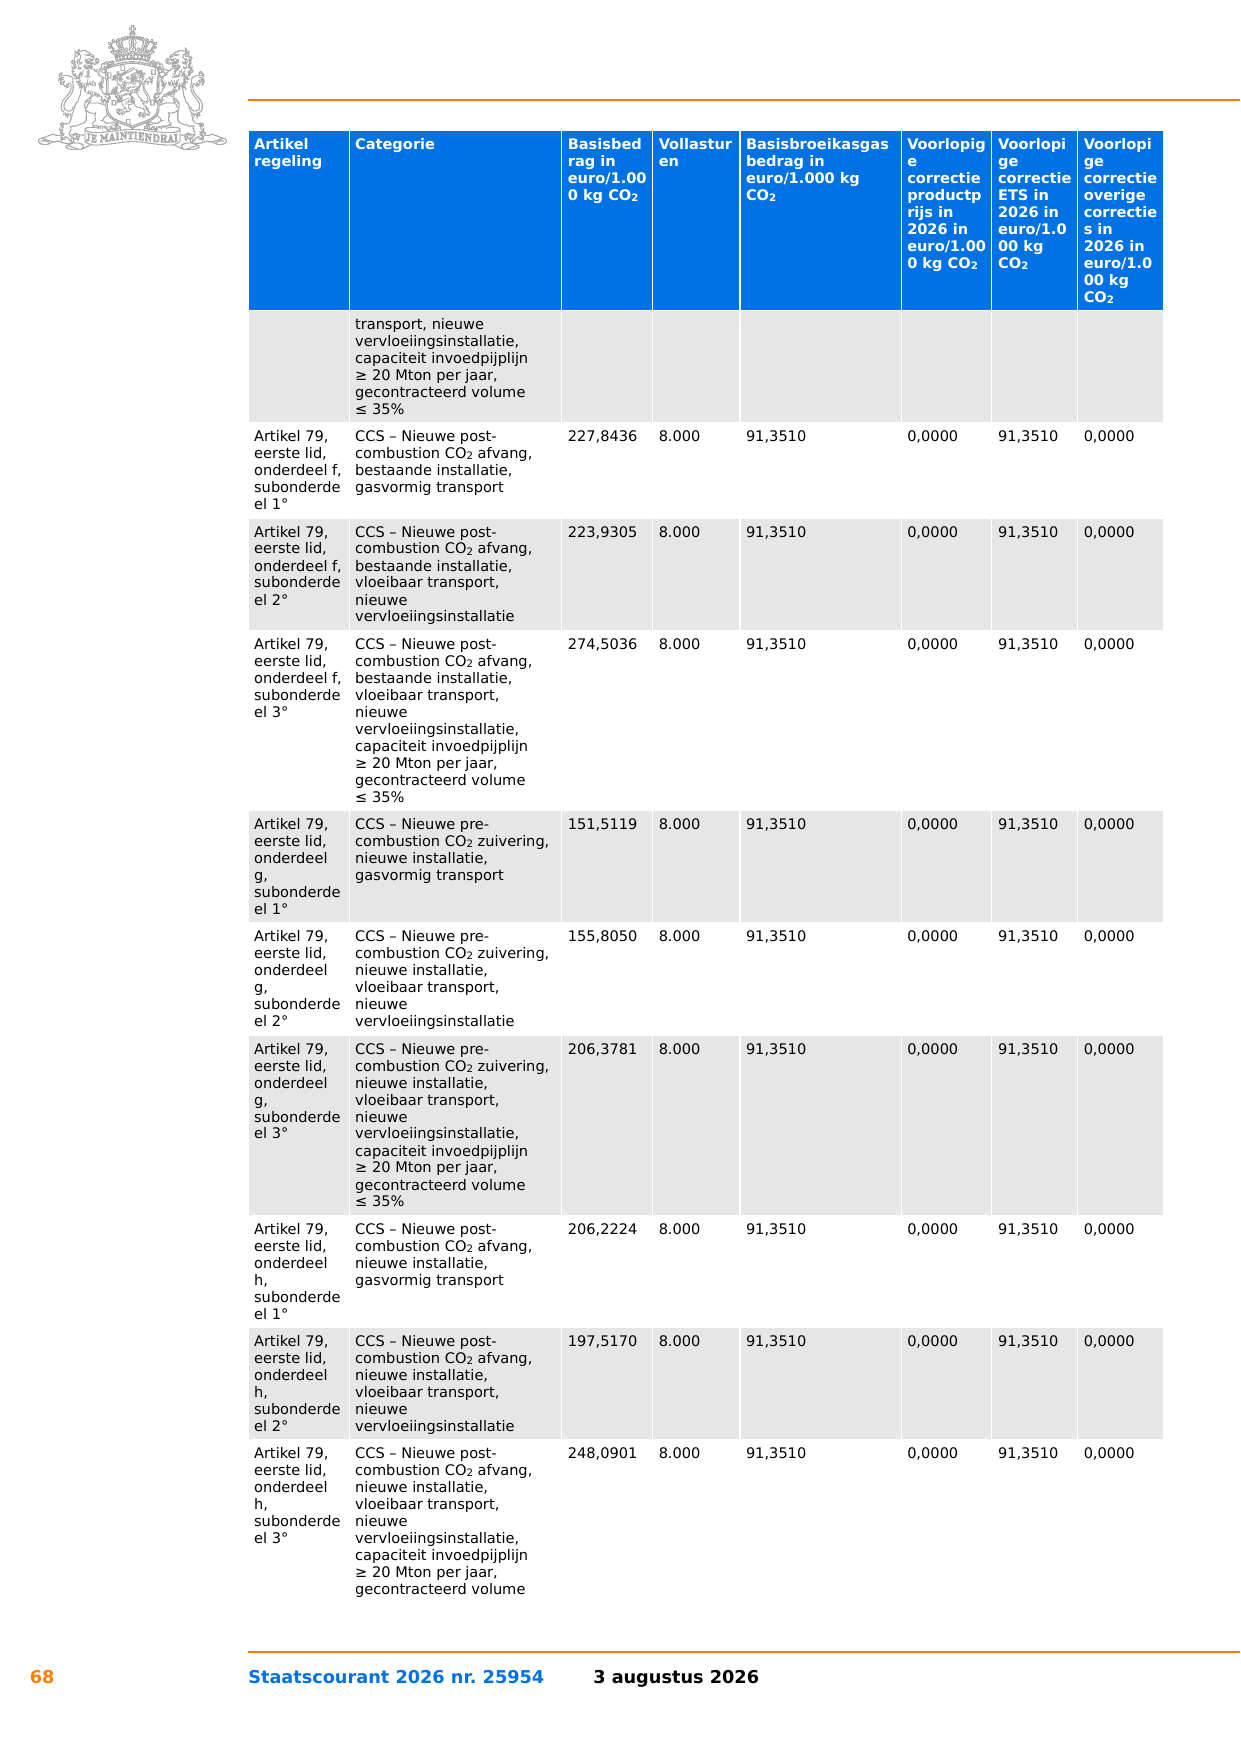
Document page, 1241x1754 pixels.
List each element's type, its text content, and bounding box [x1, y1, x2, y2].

table_cell Artikel 79, eerste lid, onderdeel f, subonderdeel 3° [249, 631, 349, 810]
table_cell 91,3510 [992, 1441, 1077, 1603]
table_cell 0,0000 [1078, 1216, 1163, 1327]
table_cell 274,5036 [562, 631, 652, 810]
table_cell 0,0000 [902, 631, 991, 810]
table_cell [653, 311, 739, 422]
table_cell Artikel 79, eerste lid, onderdeel h, subonderdeel 3° [249, 1441, 349, 1603]
table_header Basisbedrag in euro/1.000 kg CO2 [562, 131, 652, 310]
table_cell 227,8436 [562, 424, 652, 518]
table_cell 8.000 [653, 519, 739, 630]
table_cell 0,0000 [1078, 1328, 1163, 1439]
table_cell CCS – Nieuwe post-combustion CO2 afvang, nieuwe installatie, vloeibaar transport, nieuwe vervloeiingsinstallatie [350, 1328, 561, 1439]
table_cell Artikel 79, eerste lid, onderdeel h, subonderdeel 2° [249, 1328, 349, 1439]
table_cell [992, 311, 1077, 422]
table_cell CCS – Nieuwe post-combustion CO2 afvang, nieuwe installatie, vloeibaar transport, nieuwe vervloeiingsinstallatie, capaciteit invoedpijplijn ≥ 20 Mton per jaar, gecontracteerd volume [350, 1441, 561, 1603]
table_cell 0,0000 [1078, 924, 1163, 1035]
table_cell 91,3510 [992, 424, 1077, 518]
table_cell 0,0000 [1078, 424, 1163, 518]
table_cell CCS – Nieuwe post-combustion CO2 afvang, nieuwe installatie, gasvormig transport [350, 1216, 561, 1327]
table_cell CCS – Nieuwe pre-combustion CO2 zuivering, nieuwe installatie, vloeibaar transport, nieuwe vervloeiingsinstallatie, capaciteit invoedpijplijn ≥ 20 Mton per jaar, gecontracteerd volume ≤ 35% [350, 1036, 561, 1215]
table_cell [741, 311, 901, 422]
table_cell CCS – Nieuwe post-combustion CO2 afvang, bestaande installatie, gasvormig transport [350, 424, 561, 518]
table_cell 91,3510 [992, 631, 1077, 810]
table_cell 8.000 [653, 924, 739, 1035]
table_cell 8.000 [653, 1216, 739, 1327]
table_cell 91,3510 [741, 924, 901, 1035]
table_cell 0,0000 [902, 1036, 991, 1215]
table_cell 0,0000 [1078, 631, 1163, 810]
table_cell 8.000 [653, 1441, 739, 1603]
table_cell 91,3510 [992, 1216, 1077, 1327]
table_header Categorie [350, 131, 561, 310]
table_cell 8.000 [653, 1328, 739, 1439]
table_cell 91,3510 [741, 1216, 901, 1327]
table_header Voorlopige correctie ETS in 2026 in euro/1.000 kg CO2 [992, 131, 1077, 310]
table_cell 91,3510 [741, 1328, 901, 1439]
table_header Vollasturen [653, 131, 739, 310]
table_cell 91,3510 [992, 1328, 1077, 1439]
table_cell 91,3510 [741, 1036, 901, 1215]
table_cell 91,3510 [992, 924, 1077, 1035]
table_cell 0,0000 [1078, 1036, 1163, 1215]
table_cell [249, 311, 349, 422]
table_cell 8.000 [653, 811, 739, 922]
table_cell 8.000 [653, 424, 739, 518]
table_cell 206,3781 [562, 1036, 652, 1215]
table_cell 197,5170 [562, 1328, 652, 1439]
table_cell 0,0000 [1078, 811, 1163, 922]
table_cell 8.000 [653, 1036, 739, 1215]
table_cell 0,0000 [902, 519, 991, 630]
table_cell 91,3510 [741, 519, 901, 630]
table_cell Artikel 79, eerste lid, onderdeel g, subonderdeel 1° [249, 811, 349, 922]
table_cell [562, 311, 652, 422]
table_cell 91,3510 [741, 811, 901, 922]
table_cell Artikel 79, eerste lid, onderdeel h, subonderdeel 1° [249, 1216, 349, 1327]
table_cell transport, nieuwe vervloeiingsinstallatie, capaciteit invoedpijplijn ≥ 20 Mton per jaar, gecontracteerd volume ≤ 35% [350, 311, 561, 422]
table_cell Artikel 79, eerste lid, onderdeel f, subonderdeel 1° [249, 424, 349, 518]
table_cell CCS – Nieuwe pre-combustion CO2 zuivering, nieuwe installatie, vloeibaar transport, nieuwe vervloeiingsinstallatie [350, 924, 561, 1035]
table_cell 91,3510 [992, 811, 1077, 922]
table_header Voorlopige correctie overige correcties in 2026 in euro/1.000 kg CO2 [1078, 131, 1163, 310]
table_cell 91,3510 [741, 1441, 901, 1603]
table_cell Artikel 79, eerste lid, onderdeel g, subonderdeel 2° [249, 924, 349, 1035]
table_cell CCS – Nieuwe post-combustion CO2 afvang, bestaande installatie, vloeibaar transport, nieuwe vervloeiingsinstallatie, capaciteit invoedpijplijn ≥ 20 Mton per jaar, gecontracteerd volume ≤ 35% [350, 631, 561, 810]
table_cell 91,3510 [992, 1036, 1077, 1215]
table_cell 91,3510 [741, 424, 901, 518]
table_cell 0,0000 [902, 1328, 991, 1439]
table_cell [1078, 311, 1163, 422]
table_cell 0,0000 [902, 1441, 991, 1603]
table_cell 91,3510 [741, 631, 901, 810]
table_cell 151,5119 [562, 811, 652, 922]
table_cell 0,0000 [902, 811, 991, 922]
table_cell 0,0000 [1078, 519, 1163, 630]
table_cell 0,0000 [902, 424, 991, 518]
table_cell 248,0901 [562, 1441, 652, 1603]
table_header Basisbroeikasgasbedrag in euro/1.000 kg CO2 [741, 131, 901, 310]
table_cell Artikel 79, eerste lid, onderdeel f, subonderdeel 2° [249, 519, 349, 630]
table_cell 0,0000 [1078, 1441, 1163, 1603]
table_header Artikel regeling [249, 131, 349, 310]
table_cell [902, 311, 991, 422]
table_cell 8.000 [653, 631, 739, 810]
table_cell CCS – Nieuwe pre-combustion CO2 zuivering, nieuwe installatie, gasvormig transport [350, 811, 561, 922]
table_cell 206,2224 [562, 1216, 652, 1327]
table_cell 0,0000 [902, 924, 991, 1035]
table_cell 223,9305 [562, 519, 652, 630]
table_cell 91,3510 [992, 519, 1077, 630]
table_cell 0,0000 [902, 1216, 991, 1327]
picture [38, 25, 227, 150]
table_cell Artikel 79, eerste lid, onderdeel g, subonderdeel 3° [249, 1036, 349, 1215]
table_cell CCS – Nieuwe post-combustion CO2 afvang, bestaande installatie, vloeibaar transport, nieuwe vervloeiingsinstallatie [350, 519, 561, 630]
table_header Voorlopige correctie productprijs in 2026 in euro/1.000 kg CO2 [902, 131, 991, 310]
table_cell 155,8050 [562, 924, 652, 1035]
